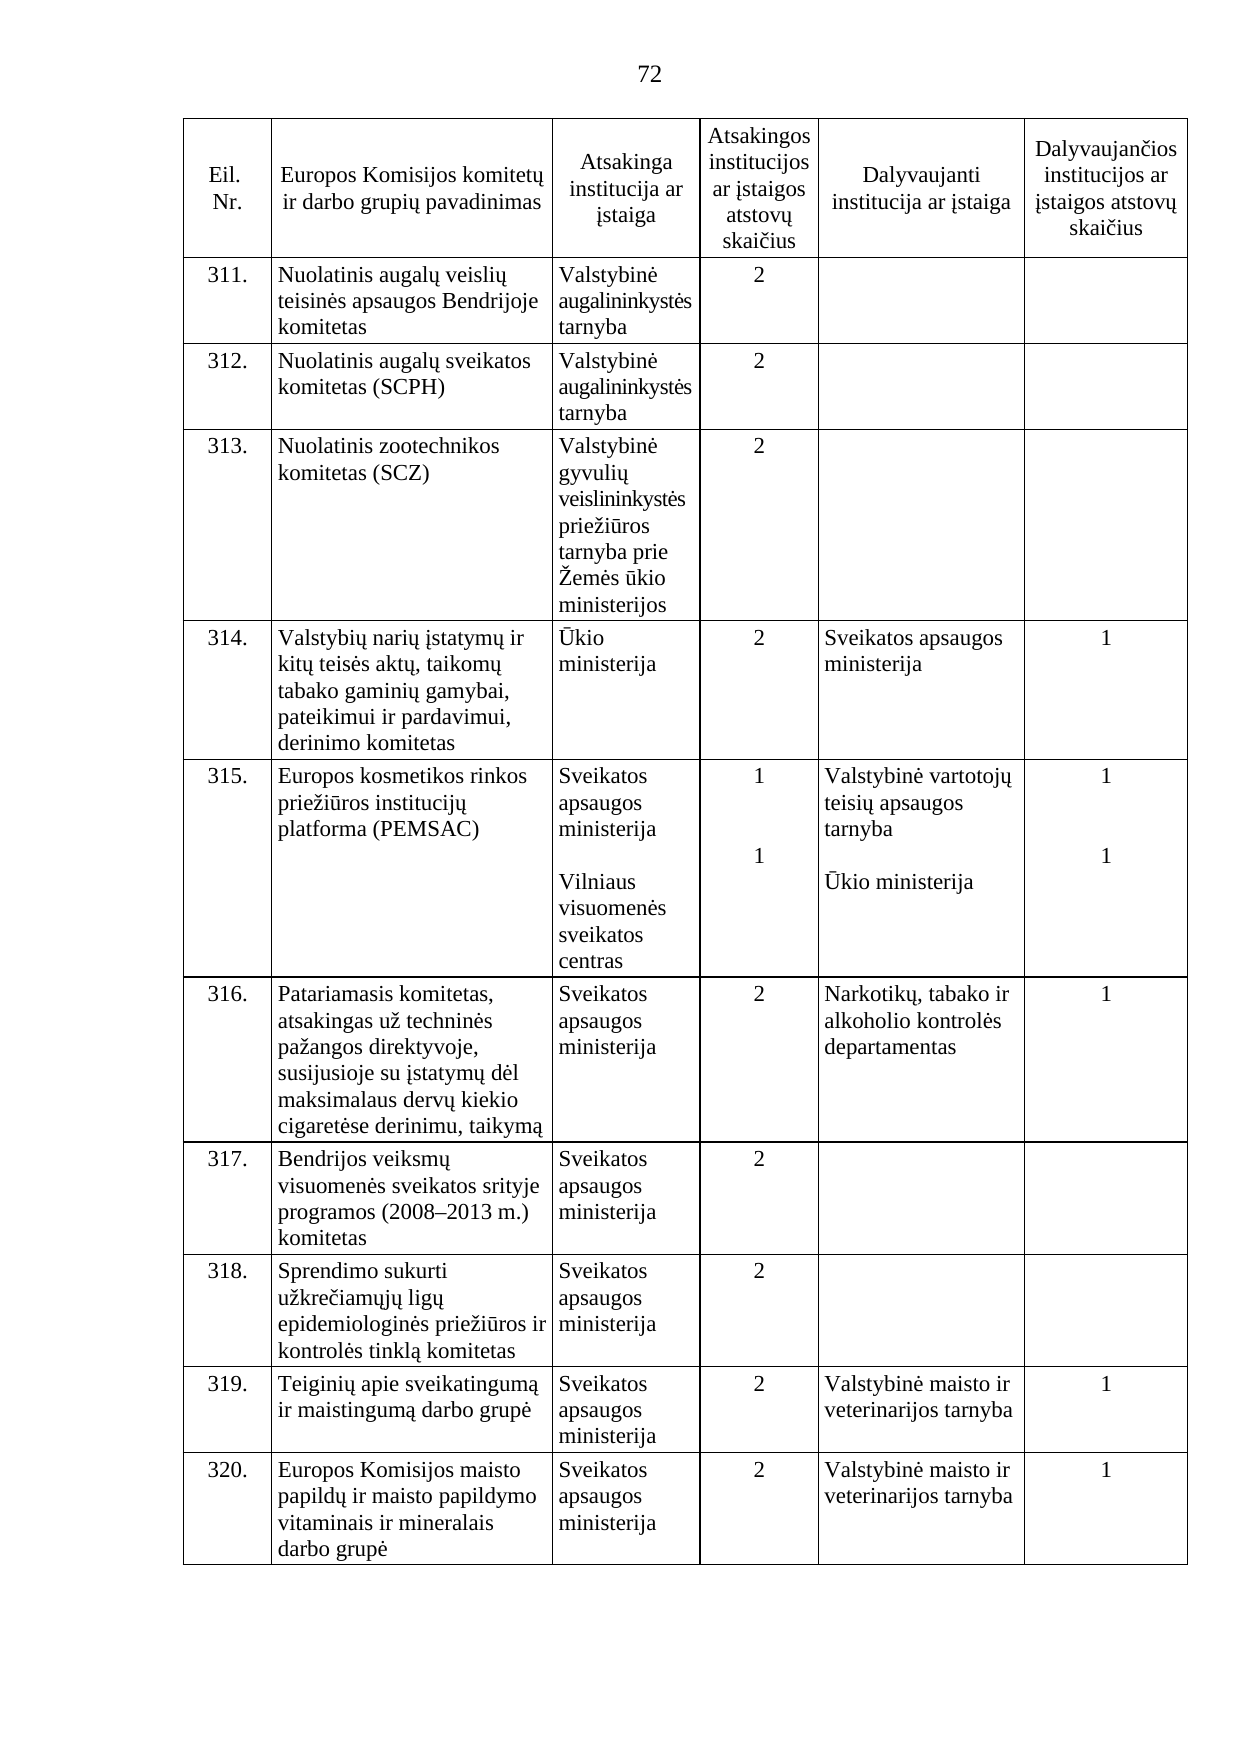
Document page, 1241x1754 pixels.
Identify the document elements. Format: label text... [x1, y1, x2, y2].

table_cell 2 [701, 978, 818, 1141]
table_header Atsakingos institucijos ar įstaigos atstovų skaičius [701, 119, 818, 257]
table_cell 1 [1025, 1453, 1187, 1564]
table_cell [1025, 430, 1187, 620]
table_header Europos Komisijos komitetų ir darbo grupių pavadinimas [272, 119, 552, 257]
table_cell 2 [701, 344, 818, 429]
table_cell Europos Komisijos maisto papildų ir maisto papildymo vitaminais ir mineralais darbo grupė [272, 1453, 552, 1564]
table_cell [819, 258, 1024, 343]
table_cell 319. [184, 1367, 271, 1452]
table_cell 312. [184, 344, 271, 429]
table_cell Sveikatos apsaugos ministerija [553, 978, 699, 1141]
table_cell [1025, 1143, 1187, 1254]
table_cell Valstybinė vartotojų teisių apsaugos tarnyba Ūkio ministerija [819, 760, 1024, 976]
table_cell 2 [701, 1255, 818, 1366]
table_cell Sveikatos apsaugos ministerija Vilniaus visuomenės sveikatos centras [553, 760, 699, 976]
table_cell Ūkio ministerija [553, 621, 699, 759]
table_header Eil. Nr. [184, 119, 271, 257]
table_cell Sveikatos apsaugos ministerija [553, 1143, 699, 1254]
table_cell 2 [701, 1453, 818, 1564]
table_cell 1 1 [701, 760, 818, 976]
table_cell Sveikatos apsaugos ministerija [553, 1453, 699, 1564]
table_cell Valstybinė gyvulių veislininkystės priežiūros tarnyba prie Žemės ūkio ministerijos [553, 430, 699, 620]
table_cell 317. [184, 1143, 271, 1254]
table_cell 2 [701, 1143, 818, 1254]
table_cell 1 [1025, 1367, 1187, 1452]
table_cell [1025, 344, 1187, 429]
table_cell Valstybinė maisto ir veterinarijos tarnyba [819, 1453, 1024, 1564]
table_cell Sveikatos apsaugos ministerija [553, 1367, 699, 1452]
table_cell 318. [184, 1255, 271, 1366]
table_cell 2 [701, 621, 818, 759]
table_cell Narkotikų, tabako ir alkoholio kontrolės departamentas [819, 978, 1024, 1141]
table_cell [819, 1255, 1024, 1366]
table_cell Valstybinė augalininkystės tarnyba [553, 344, 699, 429]
table_cell 311. [184, 258, 271, 343]
table_header Dalyvaujanti institucija ar įstaiga [819, 119, 1024, 257]
table_cell [819, 1143, 1024, 1254]
table_cell 1 [1025, 621, 1187, 759]
table_cell 2 [701, 258, 818, 343]
table_cell Sprendimo sukurti užkrečiamųjų ligų epidemiologinės priežiūros ir kontrolės tinklą komitetas [272, 1255, 552, 1366]
table_cell Sveikatos apsaugos ministerija [553, 1255, 699, 1366]
table_cell 1 1 [1025, 760, 1187, 976]
table_cell [1025, 258, 1187, 343]
table_cell 320. [184, 1453, 271, 1564]
table_cell [819, 344, 1024, 429]
table_cell [819, 430, 1024, 620]
table_cell 1 [1025, 978, 1187, 1141]
table_cell Sveikatos apsaugos ministerija [819, 621, 1024, 759]
table_cell Valstybinė augalininkystės tarnyba [553, 258, 699, 343]
table_cell Europos kosmetikos rinkos priežiūros institucijų platforma (PEMSAC) [272, 760, 552, 976]
table_header Atsakinga institucija ar įstaiga [553, 119, 699, 257]
table_header Dalyvaujančios institucijos ar įstaigos atstovų skaičius [1025, 119, 1187, 257]
table_cell [1025, 1255, 1187, 1366]
table_cell Nuolatinis augalų veislių teisinės apsaugos Bendrijoje komitetas [272, 258, 552, 343]
table_cell Valstybinė maisto ir veterinarijos tarnyba [819, 1367, 1024, 1452]
table_cell Valstybių narių įstatymų ir kitų teisės aktų, taikomų tabako gaminių gamybai, pateikimui ir pardavimui, derinimo komitetas [272, 621, 552, 759]
table_cell 316. [184, 978, 271, 1141]
table_cell 315. [184, 760, 271, 976]
table_cell 2 [701, 430, 818, 620]
table_cell Patariamasis komitetas, atsakingas už techninės pažangos direktyvoje, susijusioje su įstatymų dėl maksimalaus dervų kiekio cigaretėse derinimu, taikymą [272, 978, 552, 1141]
table_cell 314. [184, 621, 271, 759]
table_cell Nuolatinis augalų sveikatos komitetas (SCPH) [272, 344, 552, 429]
table_cell 313. [184, 430, 271, 620]
table_cell Nuolatinis zootechnikos komitetas (SCZ) [272, 430, 552, 620]
table_cell Bendrijos veiksmų visuomenės sveikatos srityje programos (2008–2013 m.) komitetas [272, 1143, 552, 1254]
table_cell 2 [701, 1367, 818, 1452]
table_cell Teiginių apie sveikatingumą ir maistingumą darbo grupė [272, 1367, 552, 1452]
